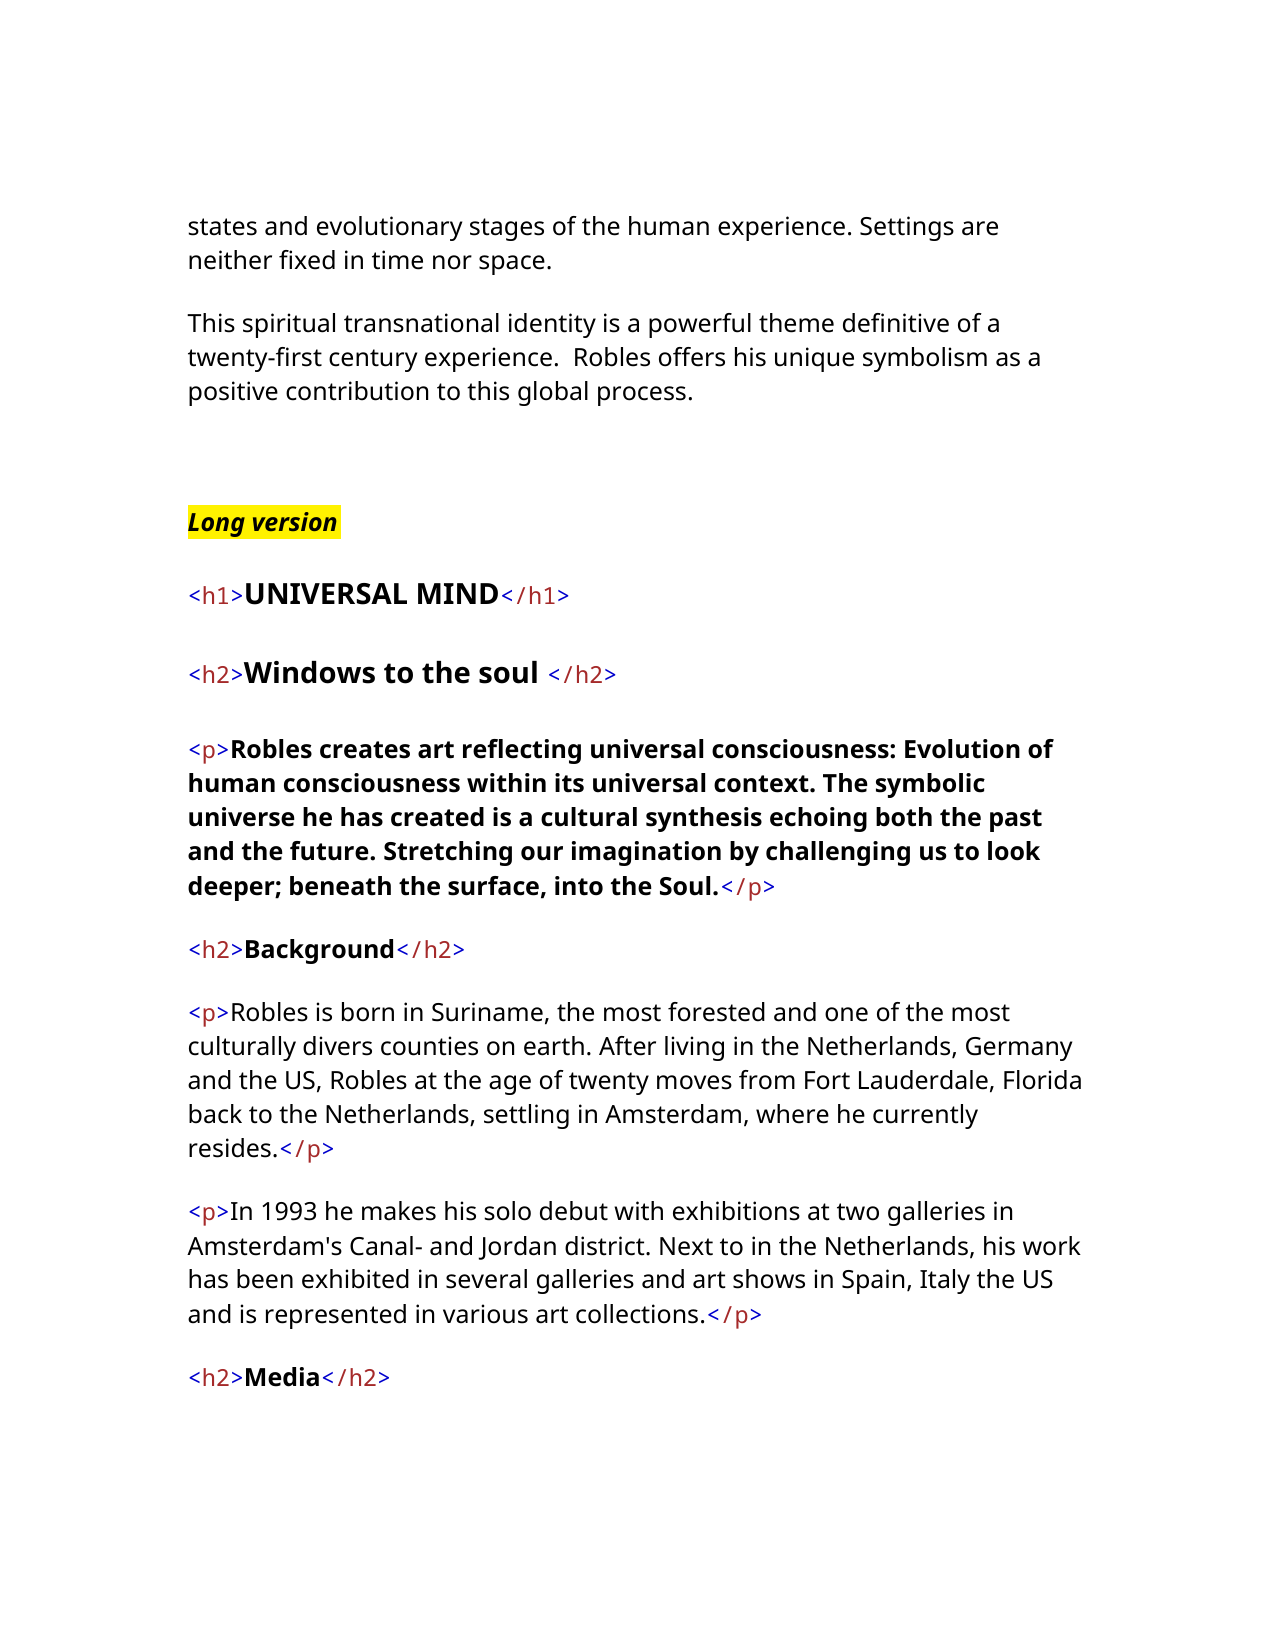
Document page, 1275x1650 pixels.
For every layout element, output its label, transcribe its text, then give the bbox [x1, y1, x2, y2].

text <h2>Windows to the soul </h2> [187, 652, 1087, 692]
text This spiritual transnational identity is a powerful theme definitive of a twenty-first century experience. Robles offers his unique symbolism as a positive contribution to this global process. [187, 306, 1087, 408]
text <p>Robles is born in Suriname, the most forested and one of the most culturally divers counties on earth. After living in the Netherlands, Germany and the US, Robles at the age of twenty moves from Fort Lauderdale, Florida back to the Netherlands, settling in Amsterdam, where he currently resides.</p> [187, 994, 1087, 1165]
text <h2>Background</h2> [187, 931, 1087, 965]
text <h1>UNIVERSAL MIND</h1> [187, 573, 1087, 613]
text <h2>Media</h2> [187, 1359, 1087, 1393]
text Long version [187, 505, 1087, 539]
text <p>Robles creates art reflecting universal consciousness: Evolution of human consciousness within its universal context. The symbolic universe he has created is a cultural synthesis echoing both the past and the future. Stretching our imagination by challenging us to look deeper; beneath the surface, into the Soul.</p> [187, 732, 1087, 902]
text <p>In 1993 he makes his solo debut with exhibitions at two galleries in Amsterdam's Canal- and Jordan district. Next to in the Netherlands, his work has been exhibited in several galleries and art shows in Spain, Italy the US and is represented in various art collections.</p> [187, 1194, 1087, 1330]
text states and evolutionary stages of the human experience. Settings are neither fixed in time nor space. [187, 208, 1087, 276]
